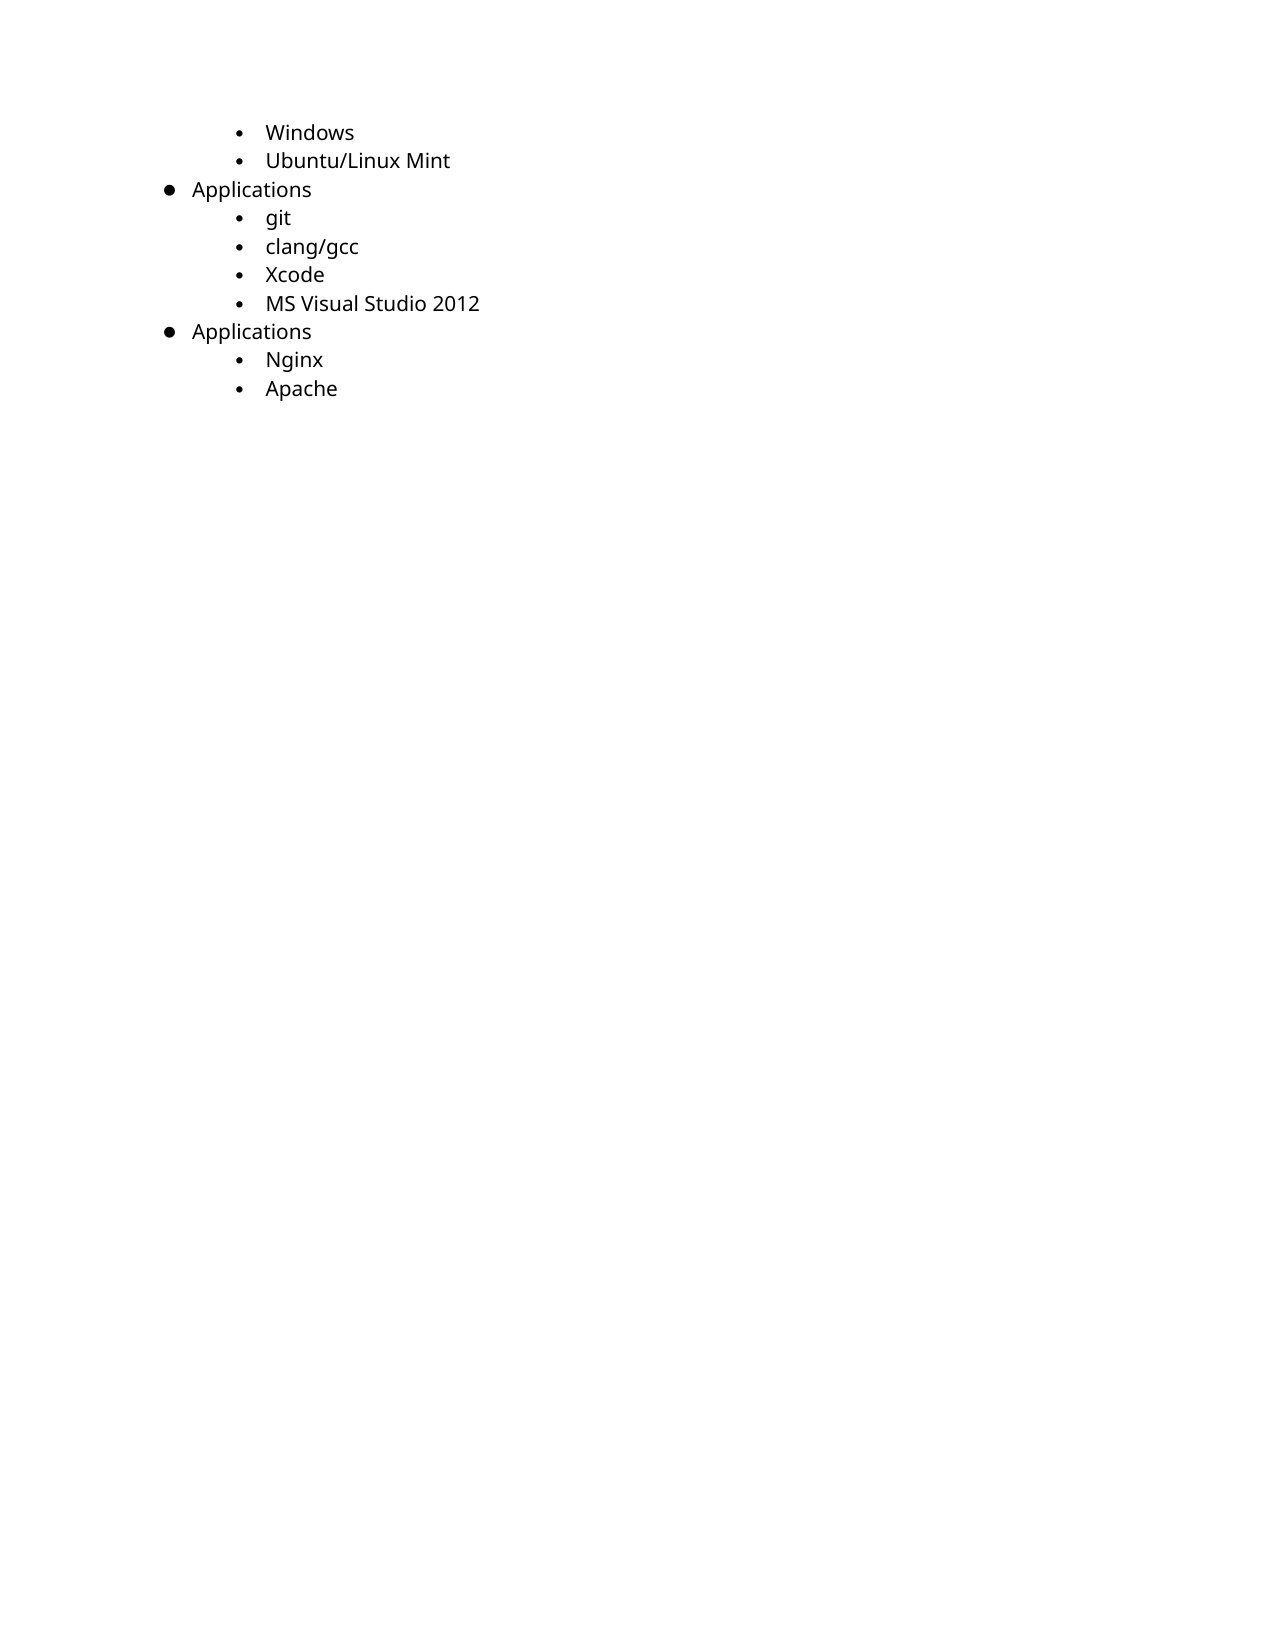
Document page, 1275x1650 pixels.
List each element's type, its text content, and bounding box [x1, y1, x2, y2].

list Nginx [236, 346, 1157, 374]
list Applications [162, 175, 1157, 203]
list MS Visual Studio 2012 [236, 289, 1157, 317]
list Applications [162, 317, 1157, 346]
list git [236, 203, 1157, 232]
list Ubuntu/Linux Mint [236, 147, 1157, 175]
list Windows [236, 118, 1157, 147]
list clang/gcc [236, 232, 1157, 260]
list Apache [236, 374, 1157, 402]
list Xcode [236, 260, 1157, 289]
